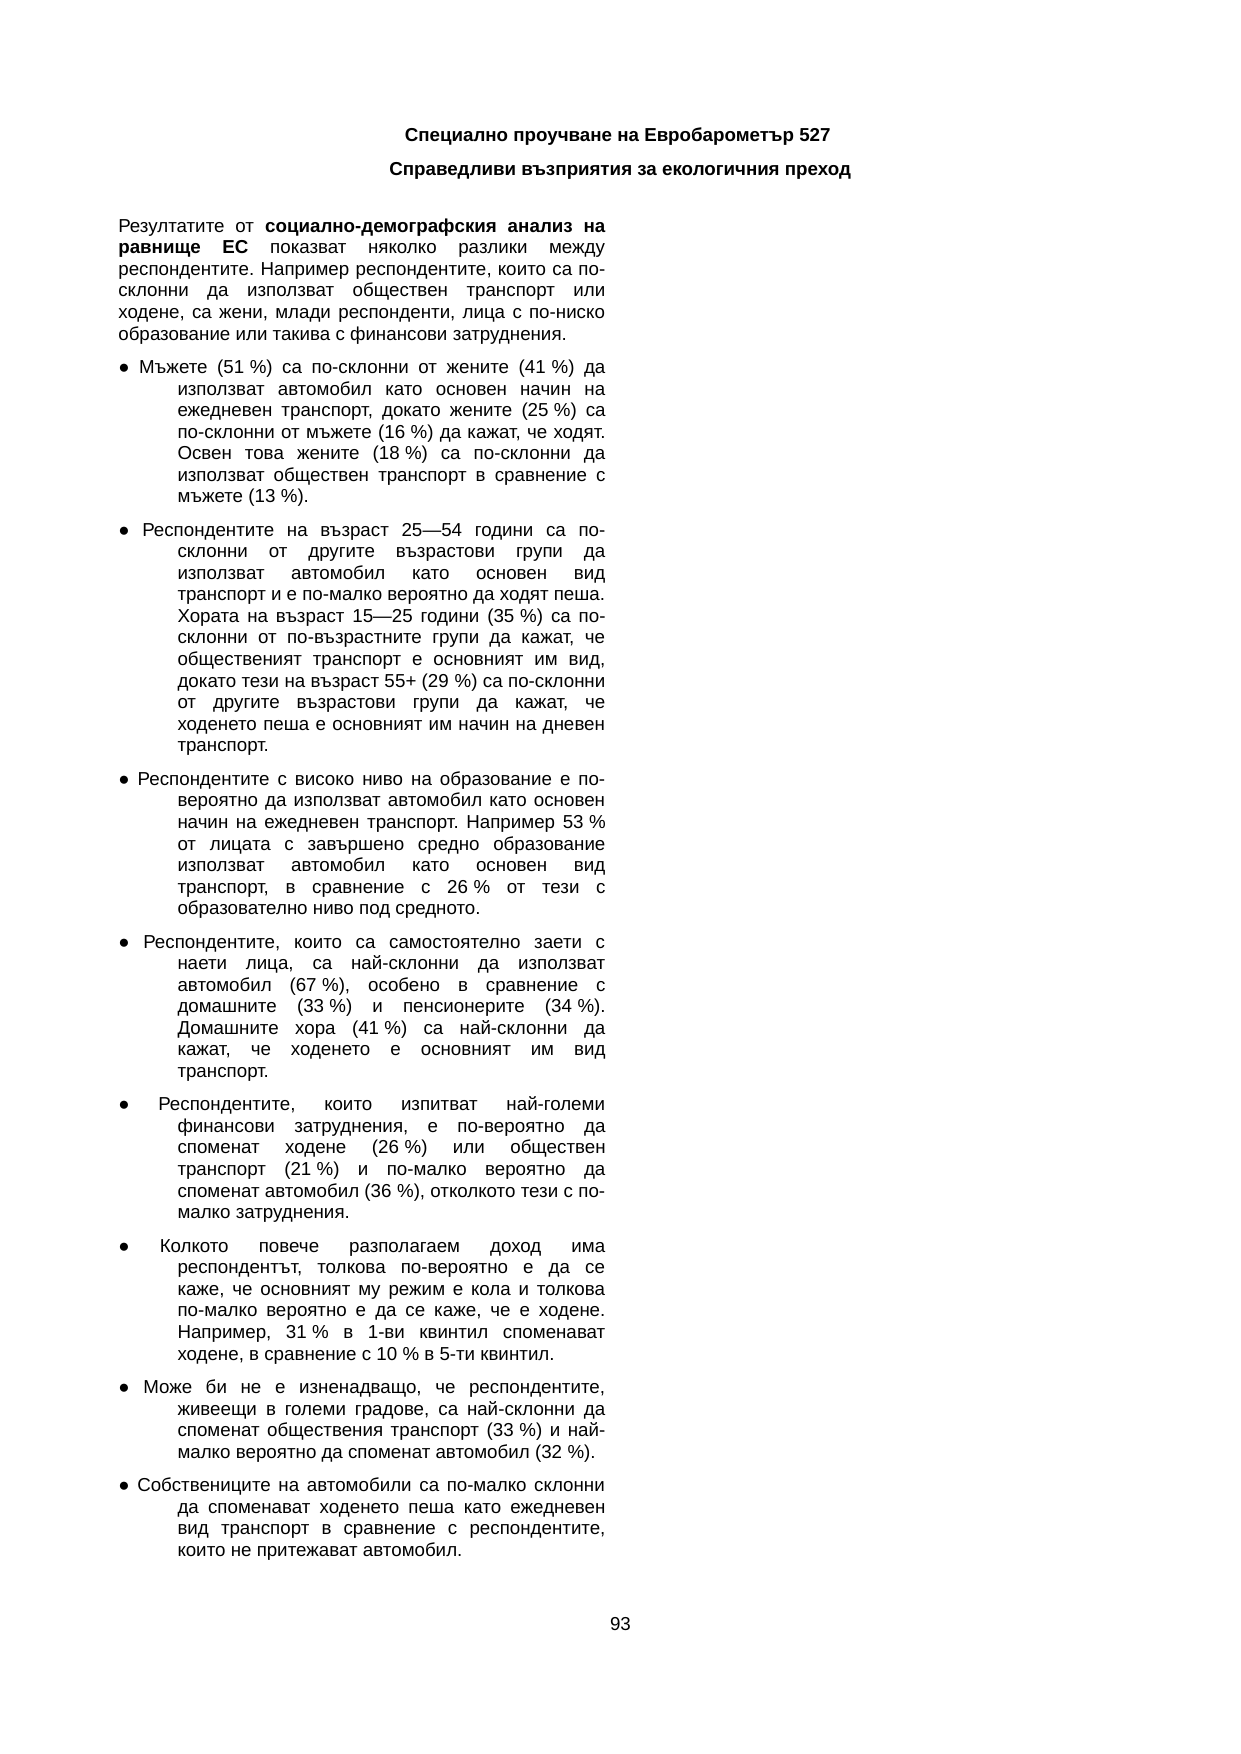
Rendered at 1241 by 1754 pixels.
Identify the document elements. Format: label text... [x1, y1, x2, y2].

text ● Мъжете (51 %) са по-склонни от жените (41 %) да използват автомобил като основен начин на ежедневен транспорт, докато жените (25 %) са по-склонни от мъжете (16 %) да кажат, че ходят. Освен това жените (18 %) са по-склонни да използват обществен транспорт в сравнение с мъжете (13 %). [118, 356, 605, 507]
text ● Респондентите, които изпитват най-големи финансови затруднения, е по-вероятно да споменат ходене (26 %) или обществен транспорт (21 %) и по-малко вероятно да споменат автомобил (36 %), отколкото тези с по-малко затруднения. [118, 1093, 605, 1223]
text ● Респондентите на възраст 25—54 години са по-склонни от другите възрастови групи да използват автомобил като основен вид транспорт и е по-малко вероятно да ходят пеша. Хората на възраст 15—25 години (35 %) са по-склонни от по-възрастните групи да кажат, че общественият транспорт е основният им вид, докато тези на възраст 55+ (29 %) са по-склонни от другите възрастови групи да кажат, че ходенето пеша е основният им начин на дневен транспорт. [118, 518, 605, 756]
text Резултатите от социално-демографския анализ на равнище ЕС показват няколко разлики между респондентите. Например респондентите, които са по-склонни да използват обществен транспорт или ходене, са жени, млади респонденти, лица с по-ниско образование или такива с финансови затруднения. [118, 214, 605, 344]
text ● Респондентите, които са самостоятелно заети с наети лица, са най-склонни да използват автомобил (67 %), особено в сравнение с домашните (33 %) и пенсионерите (34 %). Домашните хора (41 %) са най-склонни да кажат, че ходенето е основният им вид транспорт. [118, 930, 605, 1081]
text ● Може би не е изненадващо, че респондентите, живеещи в големи градове, са най-склонни да споменат обществения транспорт (33 %) и най-малко вероятно да споменат автомобил (32 %). [118, 1376, 605, 1462]
text ● Собствениците на автомобили са по-малко склонни да споменават ходенето пеша като ежедневен вид транспорт в сравнение с респондентите, които не притежават автомобил. [118, 1474, 605, 1560]
text ● Респондентите с високо ниво на образование е по-вероятно да използват автомобил като основен начин на ежедневен транспорт. Например 53 % от лицата с завършено средно образование използват автомобил като основен вид транспорт, в сравнение с 26 % от тези с образователно ниво под средното. [118, 768, 605, 918]
text ● Колкото повече разполагаем доход има респондентът, толкова по-вероятно е да се каже, че основният му режим е кола и толкова по-малко вероятно е да се каже, че е ходене. Например, 31 % в 1-ви квинтил споменават ходене, в сравнение с 10 % в 5-ти квинтил. [118, 1234, 605, 1364]
